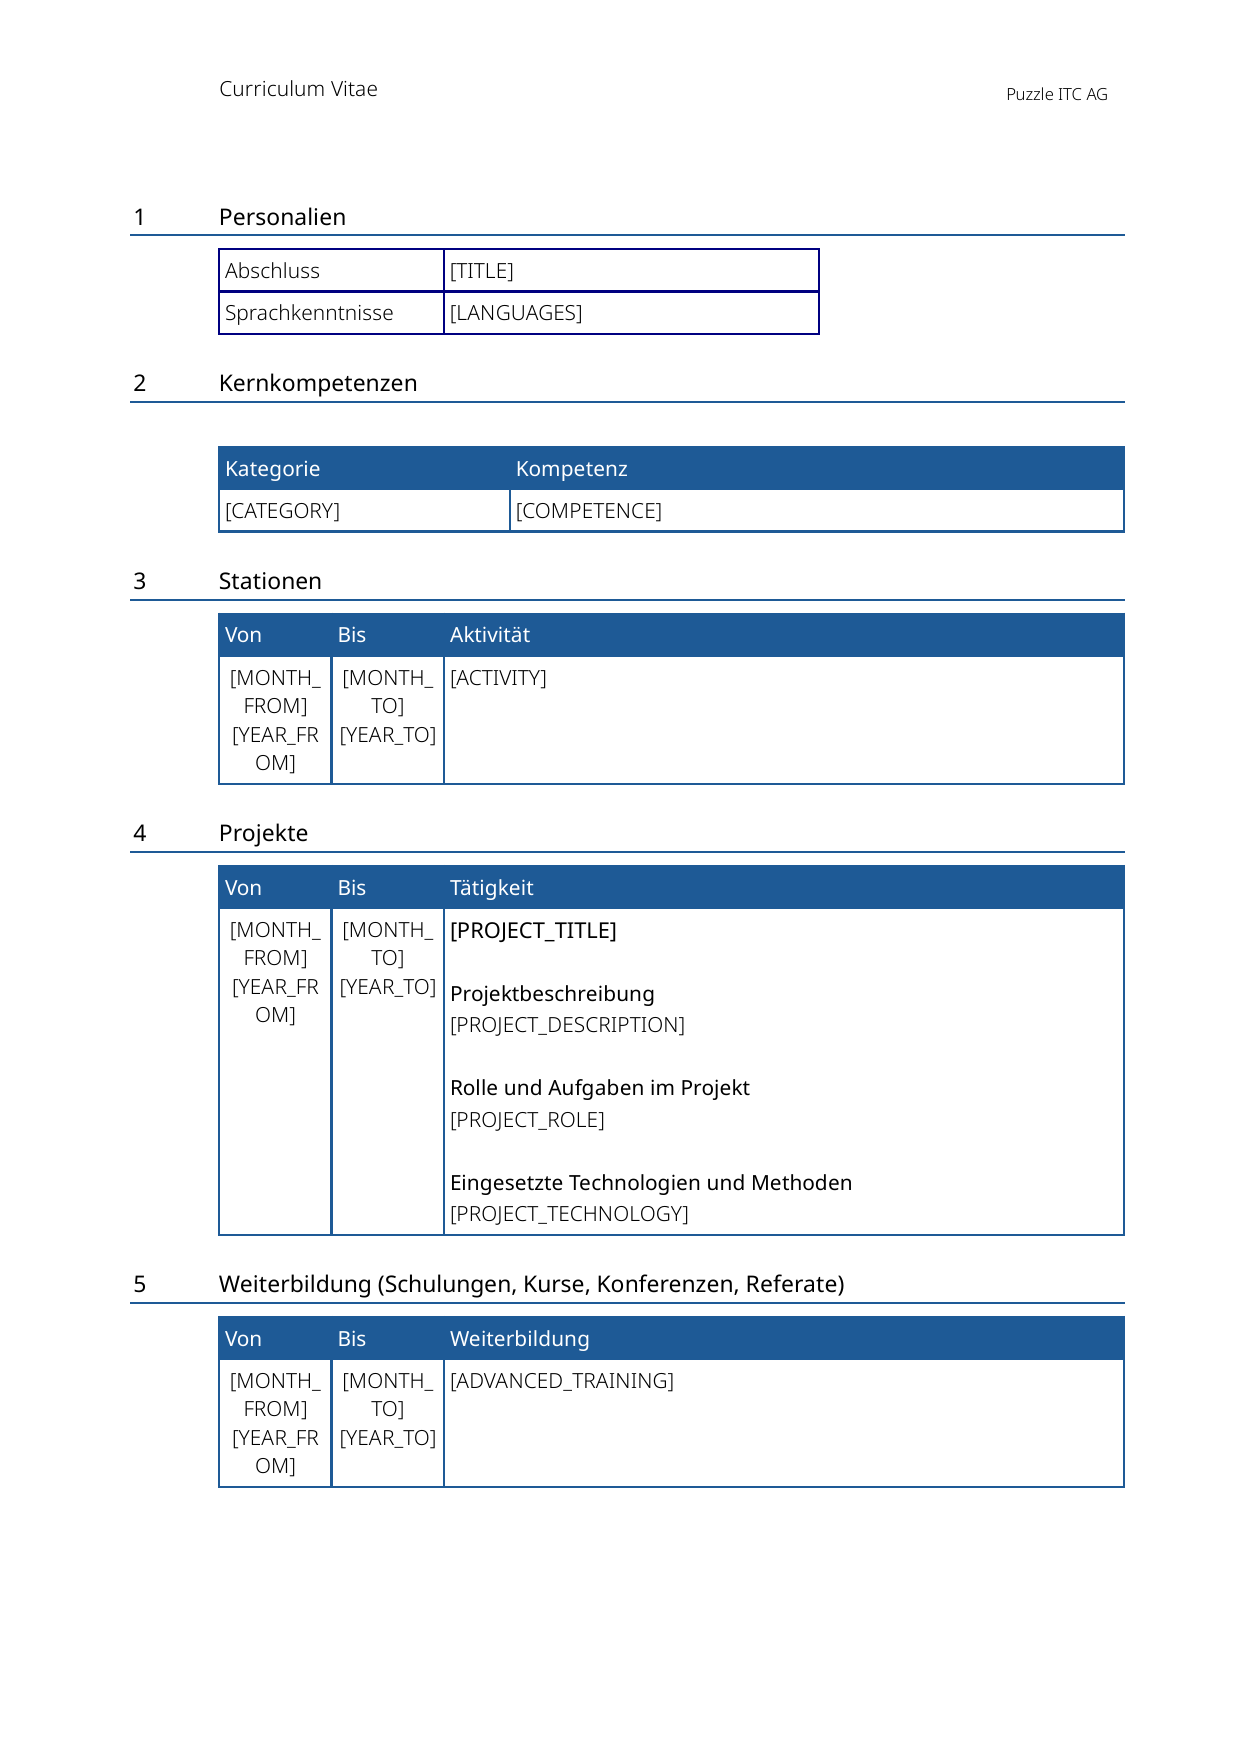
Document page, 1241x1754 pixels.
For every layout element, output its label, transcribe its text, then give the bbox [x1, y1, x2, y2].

table_header [TITLE] [445, 250, 818, 290]
table_cell [CATEGORY] [220, 490, 509, 530]
table_header Von [220, 615, 330, 655]
table_header Tätigkeit [445, 867, 1123, 907]
table_cell Sprachkenntnisse [220, 293, 443, 332]
table_header Von [220, 1318, 330, 1358]
table_cell [MONTH_FROM][YEAR_FROM] [220, 657, 330, 782]
table_cell [MONTH_TO][YEAR_TO] [333, 909, 443, 1233]
table_cell [ADVANCED_TRAINING] [445, 1360, 1123, 1486]
table_header Kategorie [220, 448, 509, 488]
subtitle Projekte [130, 814, 1125, 851]
table_cell [COMPETENCE] [511, 490, 1123, 530]
subtitle Stationen [130, 562, 1125, 599]
table_cell [LANGUAGES] [445, 293, 818, 332]
table_header Weiterbildung [445, 1318, 1123, 1358]
subtitle Personalien [130, 197, 1125, 234]
table_header Von [220, 867, 330, 907]
table_cell [MONTH_FROM][YEAR_FROM] [220, 909, 330, 1233]
table_cell [MONTH_FROM][YEAR_FROM] [220, 1360, 330, 1486]
table_header Kompetenz [511, 448, 1123, 488]
table_cell [MONTH_TO][YEAR_TO] [333, 657, 443, 782]
subtitle Kernkompetenzen [130, 364, 1125, 401]
table_header Bis [333, 867, 443, 907]
table_header Bis [333, 615, 443, 655]
table_header Aktivität [445, 615, 1123, 655]
subtitle Weiterbildung (Schulungen, Kurse, Konferenzen, Referate) [130, 1265, 1125, 1302]
table_cell [ACTIVITY] [445, 657, 1123, 782]
table_header Abschluss [220, 250, 443, 290]
table_header Bis [333, 1318, 443, 1358]
table_cell [PROJECT_TITLE] Projektbeschreibung [PROJECT_DESCRIPTION] Rolle und Aufgaben im Projekt [PROJECT_ROLE] Eingesetzte Technologien und Methoden [PROJECT_TECHNOLOGY] [445, 909, 1123, 1233]
table_cell [MONTH_TO][YEAR_TO] [333, 1360, 443, 1486]
